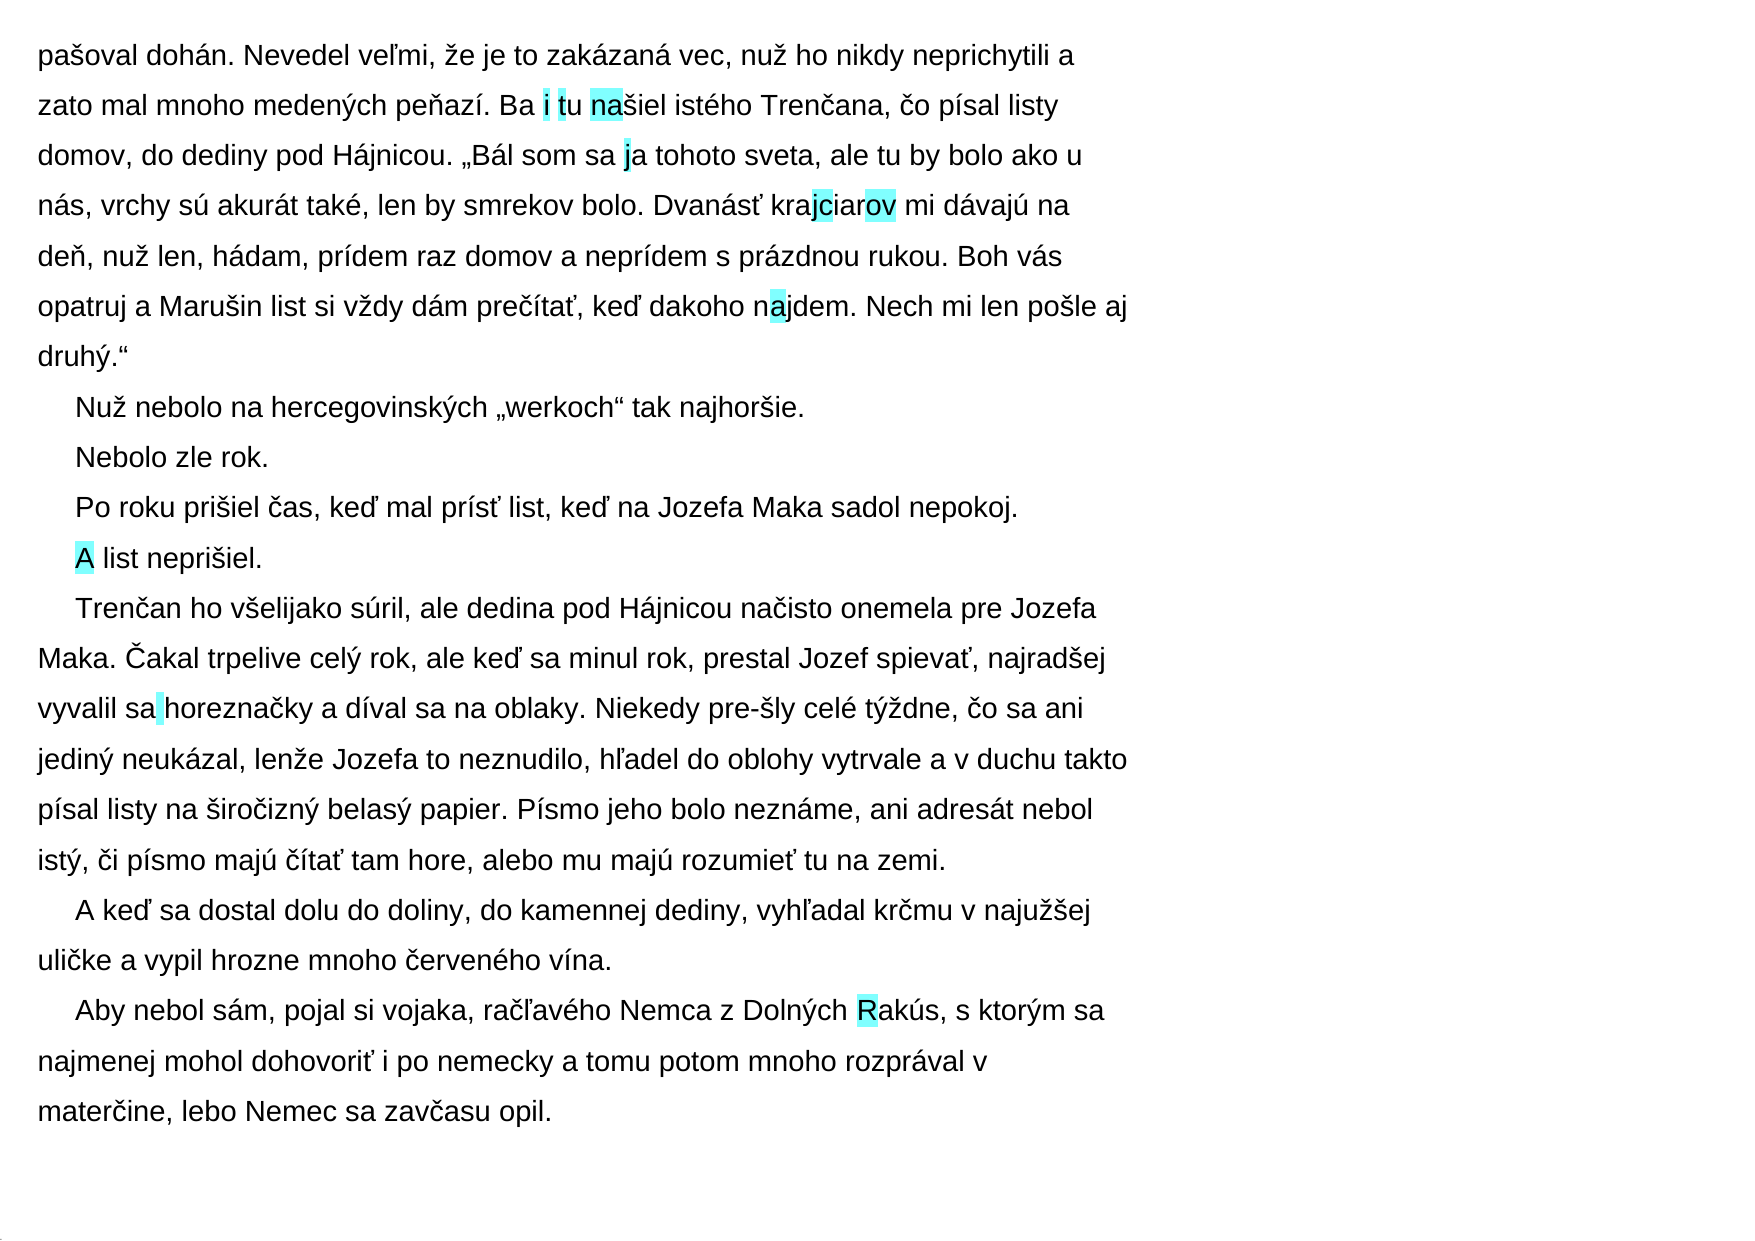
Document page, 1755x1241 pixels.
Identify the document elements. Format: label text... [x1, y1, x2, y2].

text Nebolo zle rok. [37, 440, 1130, 473]
text A keď sa dostal dolu do doliny, do kamennej dediny, vyhľadal krčmu v najužšej uličke a vypil hrozne mnoho červeného vína. [37, 893, 1130, 977]
text Nuž nebolo na hercegovinských „werkoch“ tak najhoršie. [37, 390, 1130, 423]
text pašoval dohán. Nevedel veľmi, že je to zakázaná vec, nuž ho nikdy neprichytili a zato mal mnoho medených peňazí. Ba i tu našiel istého Trenčana, čo písal listy domov, do dediny pod Hájnicou. „Bál som sa ja tohoto sveta, ale tu by bolo ako u nás, vrchy sú akurát také, len by smrekov bolo. Dvanásť krajciarov mi dávajú na deň, nuž len, hádam, prídem raz domov a neprídem s prázdnou rukou. Boh vás opatruj a Marušin list si vždy dám prečítať, keď dakoho najdem. Nech mi len pošle aj druhý.“ [37, 37, 1130, 373]
text Po roku prišiel čas, keď mal prísť list, keď na Jozefa Maka sadol nepokoj. [37, 490, 1130, 524]
text A list neprišiel. [37, 541, 1130, 574]
text Trenčan ho všelijako súril, ale dedina pod Hájnicou načisto onemela pre Jozefa Maka. Čakal trpelive celý rok, ale keď sa minul rok, prestal Jozef spievať, najradšej vyvalil sa horeznačky a díval sa na oblaky. Niekedy pre-šly celé týždne, čo sa ani jediný neukázal, lenže Jozefa to neznudilo, hľadel do oblohy vytrvale a v duchu takto písal listy na širočizný belasý papier. Písmo jeho bolo neznáme, ani adresát nebol istý, či písmo majú čítať tam hore, alebo mu majú rozumieť tu na zemi. [37, 591, 1130, 876]
text Aby nebol sám, pojal si vojaka, račľavého Nemca z Dolných Rakús, s ktorým sa najmenej mohol dohovoriť i po nemecky a tomu potom mnoho rozprával v materčine, lebo Nemec sa zavčasu opil. [37, 993, 1130, 1128]
